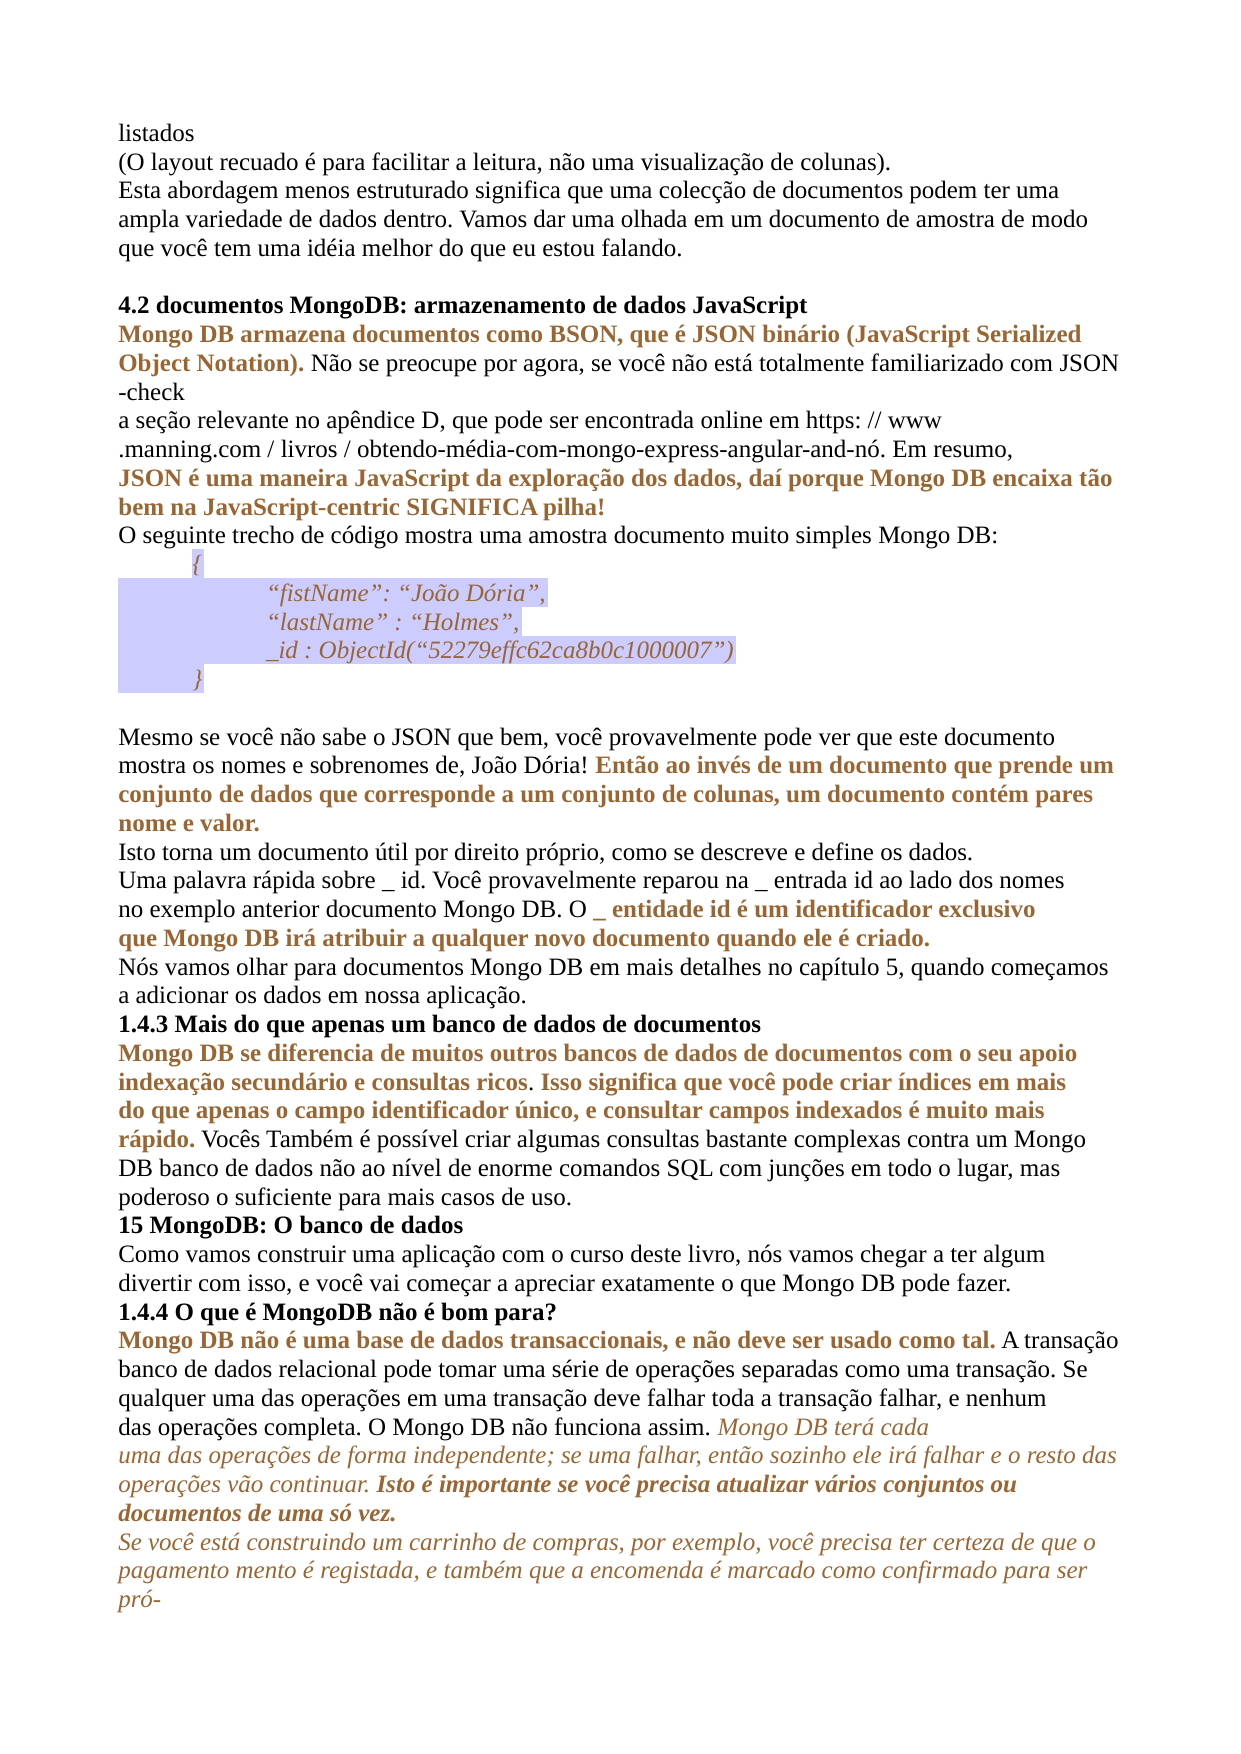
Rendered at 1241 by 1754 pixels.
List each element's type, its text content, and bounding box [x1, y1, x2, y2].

text Mesmo se você não sabe o JSON que bem, você provavelmente pode ver que este documento mostra os nomes e sobrenomes de, João Dória! Então ao invés de um documento que prende um conjunto de dados que corresponde a um conjunto de colunas, um documento contém pares nome e valor. Isto torna um documento útil por direito próprio, como se descreve e define os dados. Uma palavra rápida sobre _ id. Você provavelmente reparou na _ entrada id ao lado dos nomes no exemplo anterior documento Mongo DB. O _ entidade id é um identificador exclusivo que Mongo DB irá atribuir a qualquer novo documento quando ele é criado. Nós vamos olhar para documentos Mongo DB em mais detalhes no capítulo 5, quando começamos a adicionar os dados em nossa aplicação. 1.4.3 Mais do que apenas um banco de dados de documentos Mongo DB se diferencia de muitos outros bancos de dados de documentos com o seu apoio indexação secundário e consultas ricos. Isso significa que você pode criar índices em mais do que apenas o campo identificador único, e consultar campos indexados é muito mais rápido. Vocês Também é possível criar algumas consultas bastante complexas contra um Mongo DB banco de dados não ao nível de enorme comandos SQL com junções em todo o lugar, mas poderoso o suficiente para mais casos de uso. 15 MongoDB: O banco de dados Como vamos construir uma aplicação com o curso deste livro, nós vamos chegar a ter algum divertir com isso, e você vai começar a apreciar exatamente o que Mongo DB pode fazer. 1.4.4 O que é MongoDB não é bom para? Mongo DB não é uma base de dados transaccionais, e não deve ser usado como tal. A transação banco de dados relacional pode tomar uma série de operações separadas como uma transação. Se qualquer uma das operações em uma transação deve falhar toda a transação falhar, e nenhum das operações completa. O Mongo DB não funciona assim. Mongo DB terá cada uma das operações de forma independente; se uma falhar, então sozinho ele irá falhar e o resto das operações vão continuar. Isto é importante se você precisa atualizar vários conjuntos ou documentos de uma só vez. Se você está construindo um carrinho de compras, por exemplo, você precisa ter certeza de que o pagamento mento é registada, e também que a encomenda é marcado como confirmado para ser pró- [118, 722, 1122, 1613]
text _id : ObjectId(“52279effc62ca8b0c1000007”) [118, 636, 1122, 664]
text “fistName”: “João Dória”, [118, 578, 1122, 607]
text { [118, 549, 1122, 578]
text listados (O layout recuado é para facilitar a leitura, não uma visualização de colunas). Esta abordagem menos estruturado significa que uma colecção de documentos podem ter uma ampla variedade de dados dentro. Vamos dar uma olhada em um documento de amostra de modo que você tem uma idéia melhor do que eu estou falando. 4.2 documentos MongoDB: armazenamento de dados JavaScript Mongo DB armazena documentos como BSON, que é JSON binário (JavaScript Serialized Object Notation). Não se preocupe por agora, se você não está totalmente familiarizado com JSON -check a seção relevante no apêndice D, que pode ser encontrada online em https: // www .manning.com / livros / obtendo-média-com-mongo-express-angular-and-nó. Em resumo, JSON é uma maneira JavaScript da exploração dos dados, daí porque Mongo DB encaixa tão bem na JavaScript-centric SIGNIFICA pilha! O seguinte trecho de código mostra uma amostra documento muito simples Mongo DB: [118, 118, 1122, 549]
text “lastName” : “Holmes”, [118, 607, 1122, 636]
text } [118, 664, 1122, 693]
